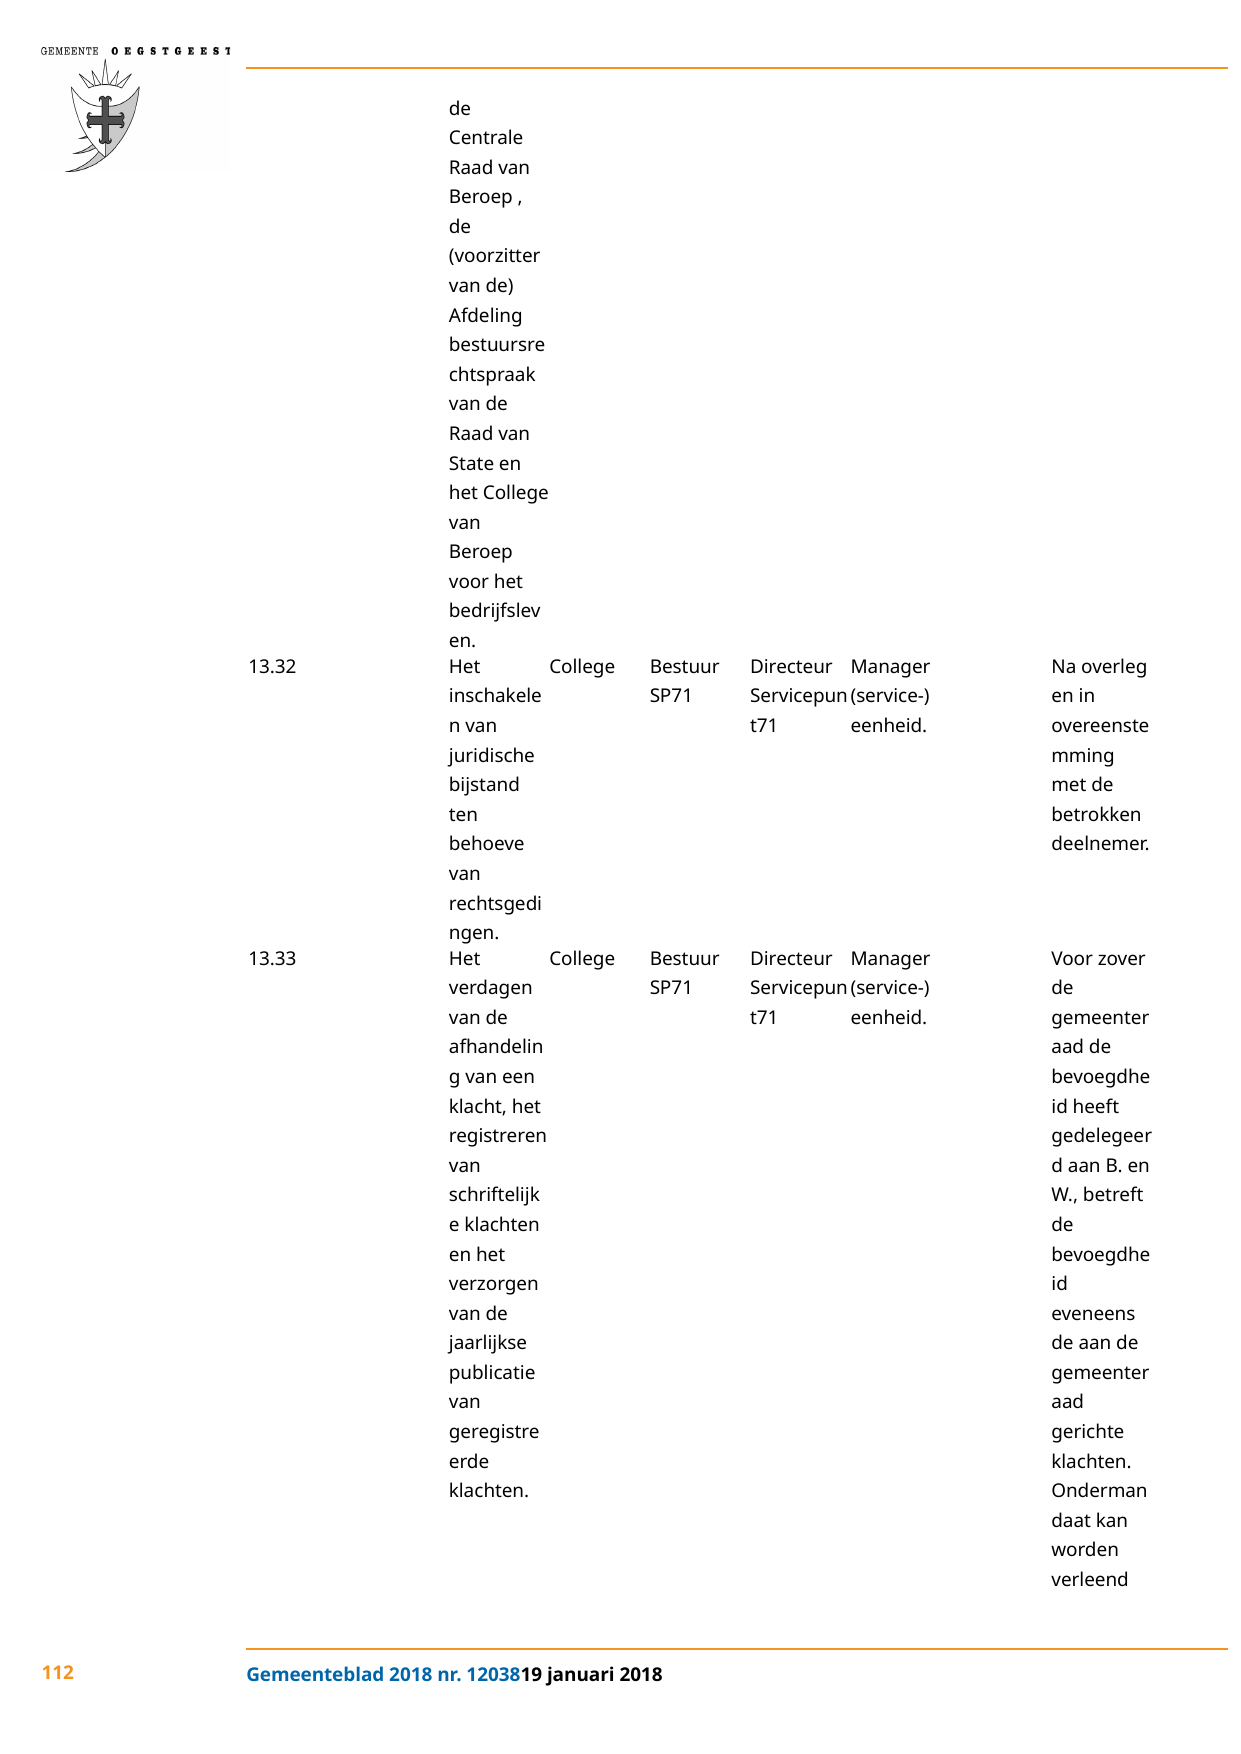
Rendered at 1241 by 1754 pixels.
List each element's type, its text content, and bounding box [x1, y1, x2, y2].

table_cell [850, 95, 951, 653]
table_cell Manager (service-) eenheid. [850, 945, 951, 1592]
table_cell Directeur Servicepunt71 [750, 945, 850, 1592]
table_cell [951, 653, 1051, 945]
table_cell 13.32 [248, 653, 348, 945]
table_cell College [549, 653, 649, 945]
table_cell [951, 95, 1051, 653]
table_cell [348, 653, 449, 945]
table_cell Manager (service-) eenheid. [850, 653, 951, 945]
table_cell Bestuur SP71 [650, 653, 750, 945]
table_cell [650, 95, 750, 653]
table_cell College [549, 945, 649, 1592]
table_cell [348, 945, 449, 1592]
table_cell Het verdagen van de afhandeling van een klacht, het registreren van schriftelijke klachten en het verzorgen van de jaarlijkse publicatie van geregistreerde klachten. [449, 945, 549, 1592]
table_cell 13.33 [248, 945, 348, 1592]
table_cell Bestuur SP71 [650, 945, 750, 1592]
table_cell de Centrale Raad van Beroep , de (voorzitter van de) Afdeling bestuursrechtspraak van de Raad van State en het College van Beroep voor het bedrijfsleven. [449, 95, 549, 653]
table_cell Na overleg en in overeenstemming met de betrokken deelnemer. [1051, 653, 1152, 945]
table_cell Het inschakelen van juridische bijstand ten behoeve van rechtsgedingen. [449, 653, 549, 945]
table_cell [951, 945, 1051, 1592]
table_cell [750, 95, 850, 653]
table_cell [549, 95, 649, 653]
table_cell Voor zover de gemeenteraad de bevoegdheid heeft gedelegeerd aan B. en W., betreft de bevoegdheid eveneens de aan de gemeenteraad gerichte klachten. Ondermandaat kan worden verleend [1051, 945, 1152, 1592]
picture [41, 47, 231, 172]
table_cell [248, 95, 348, 653]
table_cell [1051, 95, 1152, 653]
table_cell Directeur Servicepunt71 [750, 653, 850, 945]
table_cell [348, 95, 449, 653]
